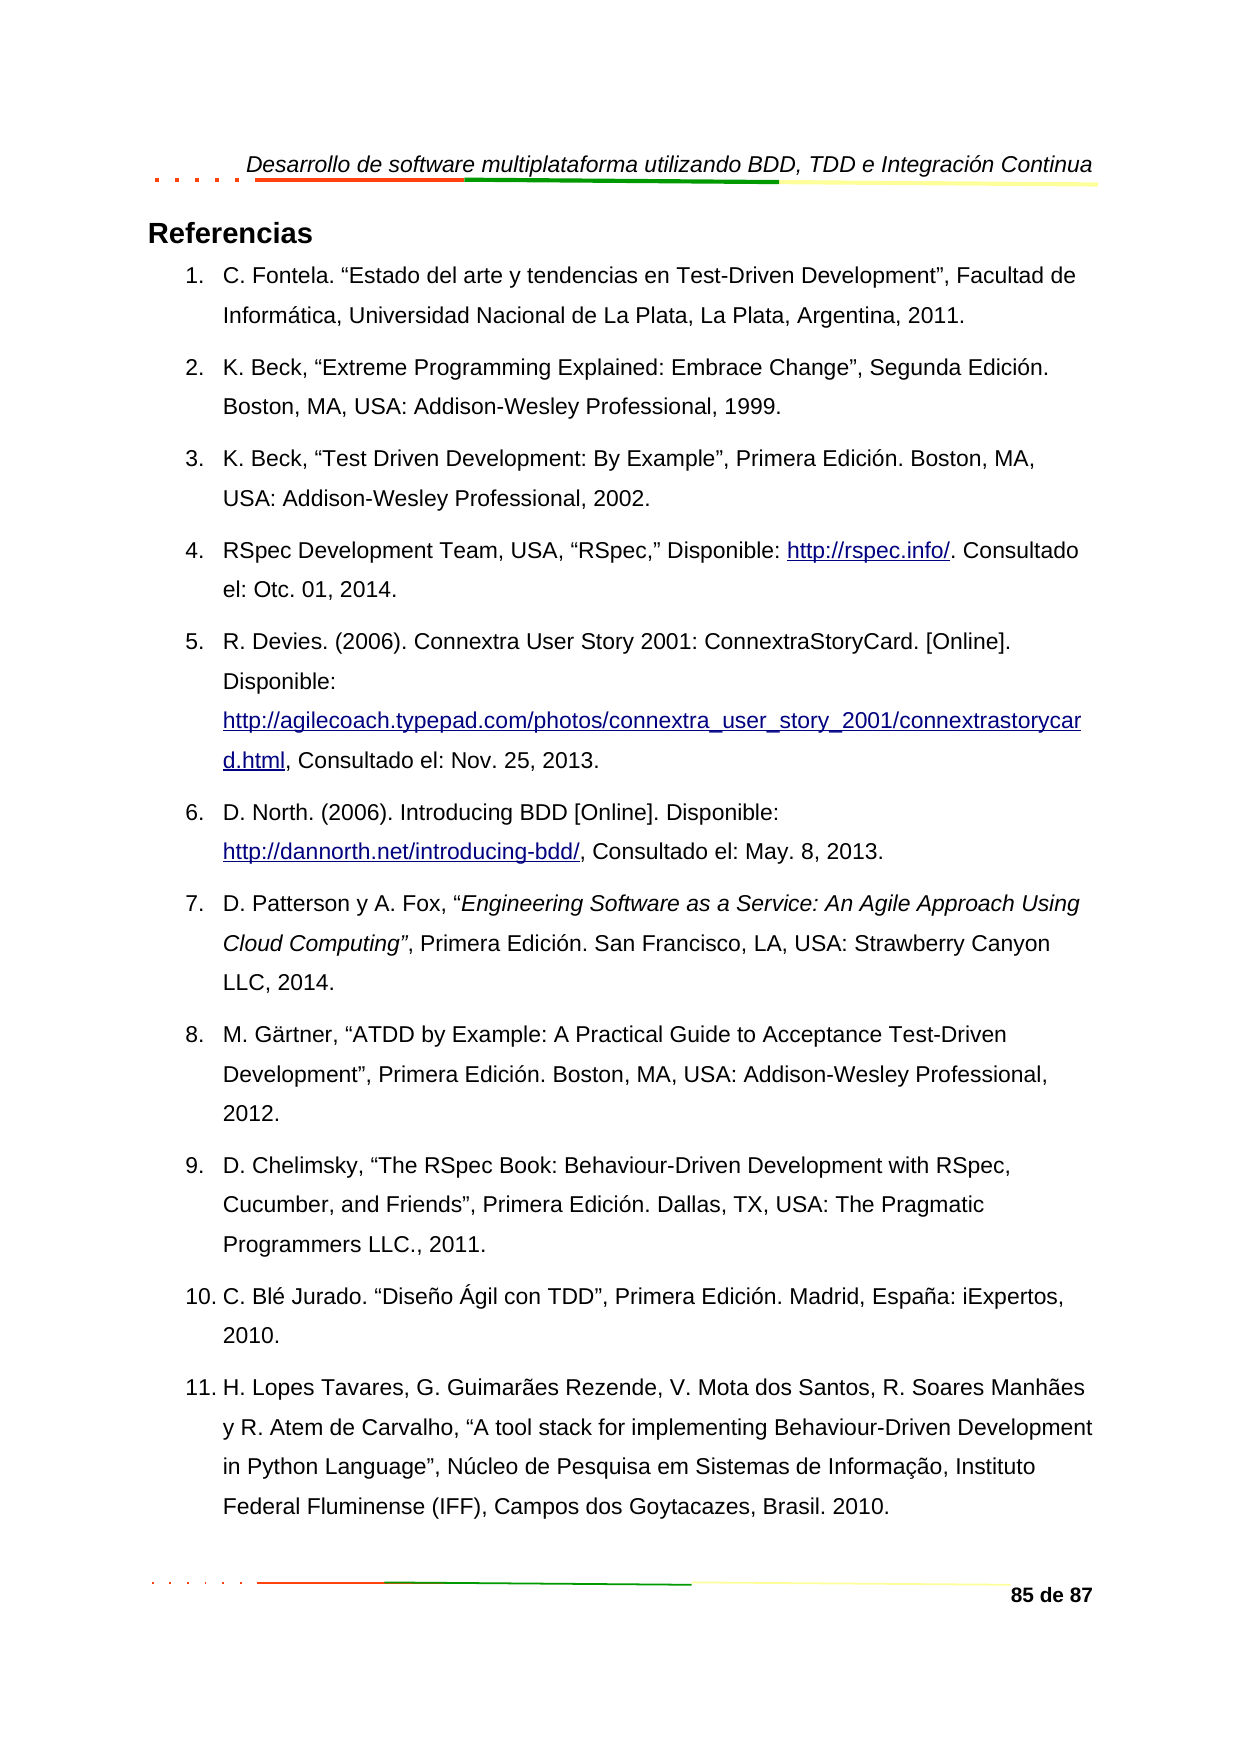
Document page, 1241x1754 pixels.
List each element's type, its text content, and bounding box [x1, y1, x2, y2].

subtitle M. Gärtner, “ATDD by Example: A Practical Guide to Acceptance Test-Driven Development”, Primera Edición. Boston, MA, USA: Addison-Wesley Professional, 2012. [185, 1021, 1093, 1126]
subtitle K. Beck, “Test Driven Development: By Example”, Primera Edición. Boston, MA, USA: Addison-Wesley Professional, 2002. [185, 445, 1093, 511]
subtitle K. Beck, “Extreme Programming Explained: Embrace Change”, Segunda Edición. Boston, MA, USA: Addison-Wesley Professional, 1999. [185, 354, 1093, 420]
subtitle RSpec Development Team, USA, “RSpec,” Disponible: http://rspec.info/. Consultado el: Otc. 01, 2014. [185, 537, 1093, 603]
subtitle R. Devies. (2006). Connextra User Story 2001: ConnextraStoryCard. [Online]. Disponible: http://agilecoach.typepad.com/photos/connextra_user_story_2001/connextrastorycard.html, Consultado el: Nov. 25, 2013. [185, 628, 1093, 773]
subtitle D. Chelimsky, “The RSpec Book: Behaviour-Driven Development with RSpec, Cucumber, and Friends”, Primera Edición. Dallas, TX, USA: The Pragmatic Programmers LLC., 2011. [185, 1152, 1093, 1257]
subtitle D. North. (2006). Introducing BDD [Online]. Disponible: http://dannorth.net/introducing-bdd/, Consultado el: May. 8, 2013. [185, 799, 1093, 864]
subtitle C. Fontela. “Estado del arte y tendencias en Test-Driven Development”, Facultad de Informática, Universidad Nacional de La Plata, La Plata, Argentina, 2011. [185, 262, 1093, 328]
subtitle C. Blé Jurado. “Diseño Ágil con TDD”, Primera Edición. Madrid, España: iExpertos, 2010. [185, 1283, 1093, 1349]
subtitle H. Lopes Tavares, G. Guimarães Rezende, V. Mota dos Santos, R. Soares Manhães y R. Atem de Carvalho, “A tool stack for implementing Behaviour-Driven Development in Python Language”, Núcleo de Pesquisa em Sistemas de Informação, Instituto Federal Fluminense (IFF), Campos dos Goytacazes, Brasil. 2010. [185, 1374, 1093, 1519]
subtitle D. Patterson y A. Fox, “Engineering Software as a Service: An Agile Approach Using Cloud Computing”, Primera Edición. San Francisco, LA, USA: Strawberry Canyon LLC, 2014. [185, 890, 1093, 995]
subtitle Referencias [148, 216, 1093, 250]
